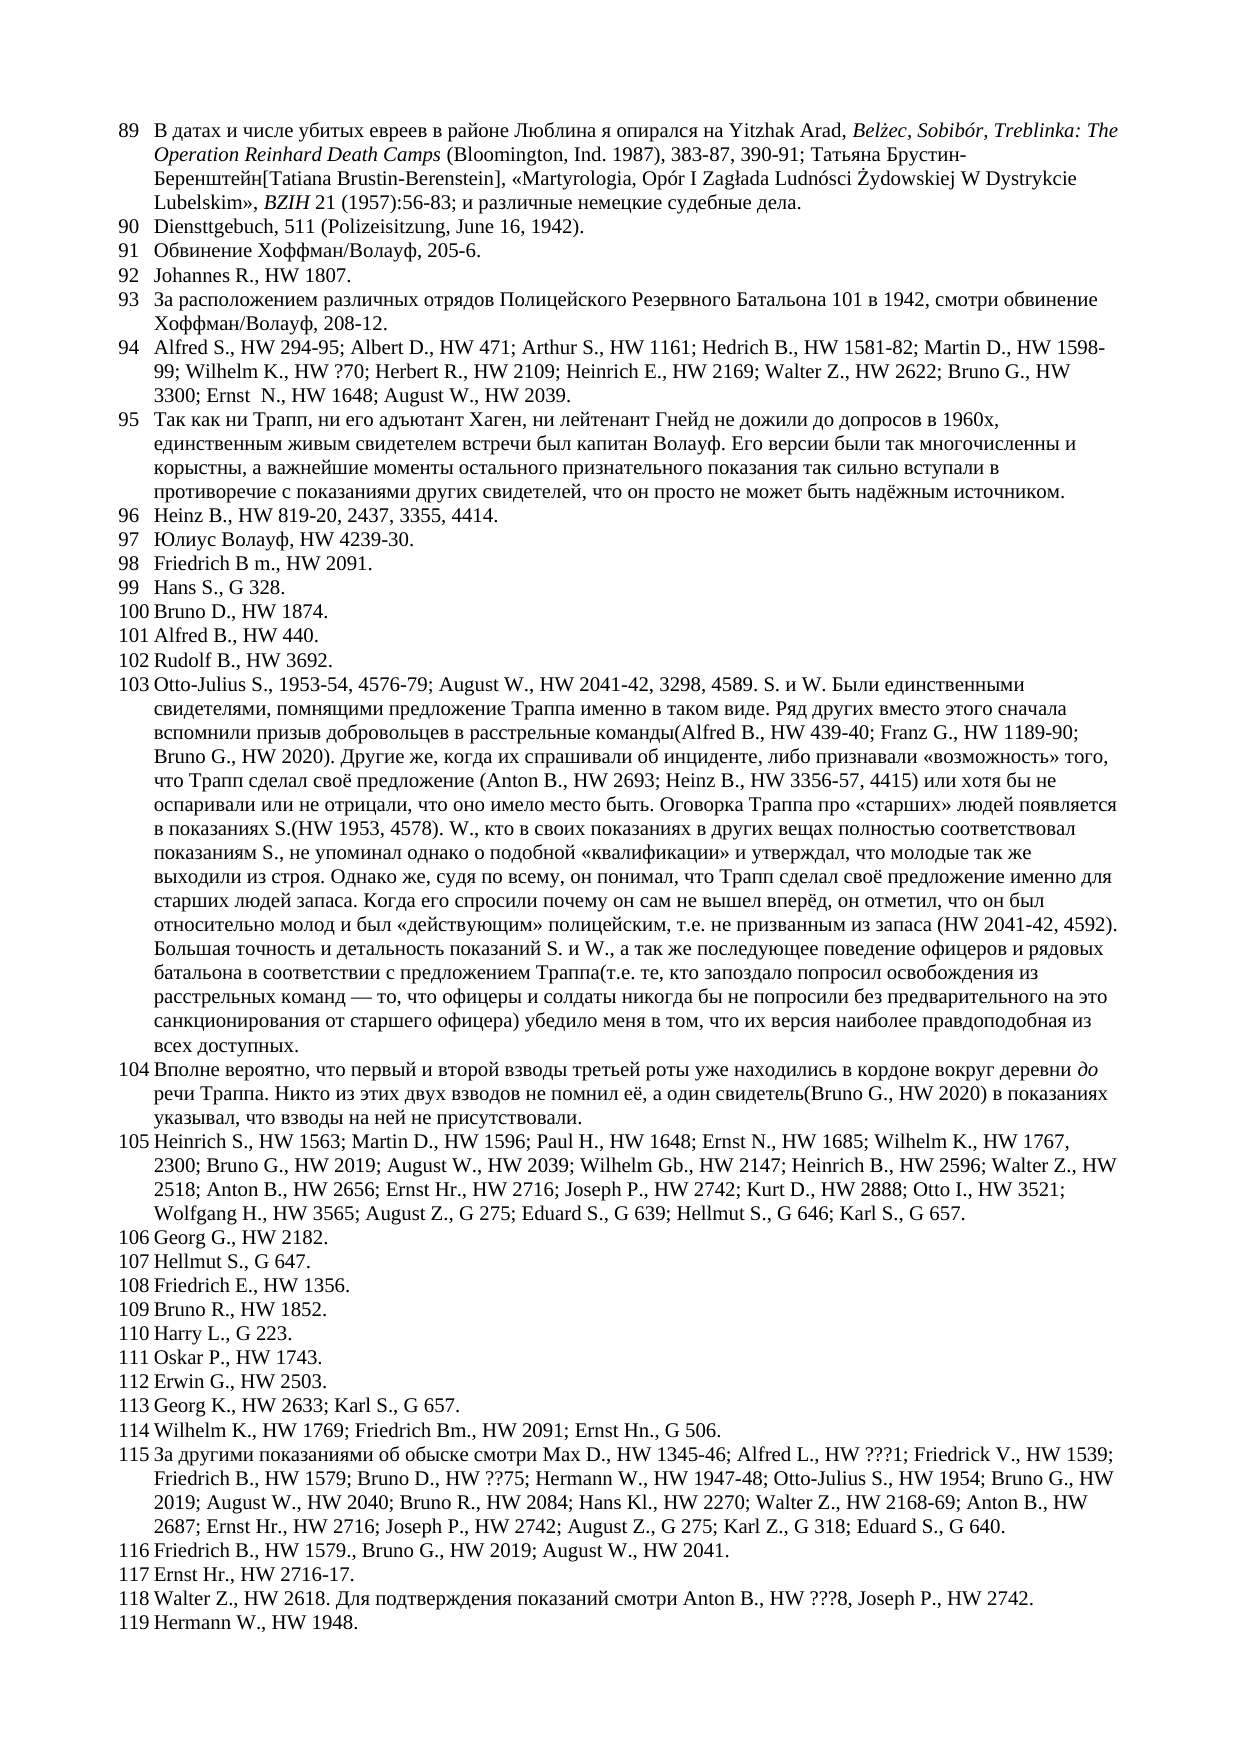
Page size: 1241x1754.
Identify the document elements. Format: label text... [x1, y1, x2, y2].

text Bruno D., HW 1874. [118, 599, 1122, 623]
text Diensttgebuch, 511 (Polizeisitzung, June 16, 1942). [118, 214, 1122, 238]
text За другими показаниями об обыске смотри Max D., HW 1345-46; Alfred L., HW ???1; Friedrick V., HW 1539; Friedrich B., HW 1579; Bruno D., HW ??75; Hermann W., HW 1947-48; Otto-Julius S., HW 1954; Bruno G., HW 2019; August W., HW 2040; Bruno R., HW 2084; Hans Kl., HW 2270; Walter Z., HW 2168-69; Anton B., HW 2687; Ernst Hr., HW 2716; Joseph P., HW 2742; August Z., G 275; Karl Z., G 318; Eduard S., G 640. [118, 1442, 1122, 1538]
text Обвинение Хоффман/Волауф, 205-6. [118, 238, 1122, 262]
text Hermann W., HW 1948. [118, 1610, 1122, 1634]
text Harry L., G 223. [118, 1321, 1122, 1345]
text Erwin G., HW 2503. [118, 1369, 1122, 1393]
text Ernst Hr., HW 2716-17. [118, 1562, 1122, 1586]
text Friedrich B., HW 1579., Bruno G., HW 2019; August W., HW 2041. [118, 1538, 1122, 1562]
text Alfred B., HW 440. [118, 623, 1122, 647]
text В датах и числе убитых евреев в районе Люблина я опирался на Yitzhak Arad, Belżec, Sobibór, Treblinka: The Operation Reinhard Death Camps (Bloomington, Ind. 1987), 383-87, 390-91; Татьяна Брустин-Беренштейн[Tatiana Brustin-Berenstein], «Martyrologia, Opór I Zagłada Ludnósci Żydowskiej W Dystrykcie Lubelskim», BZIH 21 (1957):56-83; и различные немецкие судебные дела. [118, 118, 1122, 214]
text Так как ни Трапп, ни его адъютант Хаген, ни лейтенант Гнейд не дожили до допросов в 1960х, единственным живым свидетелем встречи был капитан Волауф. Его версии были так многочисленны и корыстны, а важнейшие моменты остального признательного показания так сильно вступали в противоречие с показаниями других свидетелей, что он просто не может быть надёжным источником. [118, 407, 1122, 503]
text Юлиус Волауф, HW 4239-30. [118, 527, 1122, 551]
text Hans S., G 328. [118, 575, 1122, 599]
text Georg K., HW 2633; Karl S., G 657. [118, 1393, 1122, 1417]
text Walter Z., HW 2618. Для подтверждения показаний смотри Anton B., HW ???8, Joseph P., HW 2742. [118, 1586, 1122, 1610]
text Georg G., HW 2182. [118, 1225, 1122, 1249]
text Bruno R., HW 1852. [118, 1297, 1122, 1321]
text Otto-Julius S., 1953-54, 4576-79; August W., HW 2041-42, 3298, 4589. S. и W. Были единственными свидетелями, помнящими предложение Траппа именно в таком виде. Ряд других вместо этого сначала вспомнили призыв добровольцев в расстрельные команды(Alfred B., HW 439-40; Franz G., HW 1189-90; Bruno G., HW 2020). Другие же, когда их спрашивали об инциденте, либо признавали «возможность» того, что Трапп сделал своё предложение (Anton B., HW 2693; Heinz B., HW 3356-57, 4415) или хотя бы не оспаривали или не отрицали, что оно имело место быть. Оговорка Траппа про «старших» людей появляется в показаниях S.(HW 1953, 4578). W., кто в своих показаниях в других вещах полностью соответствовал показаниям S., не упоминал однако о подобной «квалификации» и утверждал, что молодые так же выходили из строя. Однако же, судя по всему, он понимал, что Трапп сделал своё предложение именно для старших людей запаса. Когда его спросили почему он сам не вышел вперёд, он отметил, что он был относительно молод и был «действующим» полицейским, т.е. не призванным из запаса (HW 2041-42, 4592). Большая точность и детальность показаний S. и W., а так же последующее поведение офицеров и рядовых батальона в соответствии с предложением Траппа(т.е. те, кто запоздало попросил освобождения из расстрельных команд — то, что офицеры и солдаты никогда бы не попросили без предварительного на это санкционирования от старшего офицера) убедило меня в том, что их версия наиболее правдоподобная из всех доступных. [118, 672, 1122, 1057]
text Johannes R., HW 1807. [118, 262, 1122, 287]
text Heinz B., HW 819-20, 2437, 3355, 4414. [118, 503, 1122, 527]
text Alfred S., HW 294-95; Albert D., HW 471; Arthur S., HW 1161; Hedrich B., HW 1581-82; Martin D., HW 1598-99; Wilhelm K., HW ?70; Herbert R., HW 2109; Heinrich E., HW 2169; Walter Z., HW 2622; Bruno G., HW 3300; Ernst N., HW 1648; August W., HW 2039. [118, 335, 1122, 407]
text Friedrich B m., HW 2091. [118, 551, 1122, 575]
text Rudolf B., HW 3692. [118, 647, 1122, 672]
text За расположением различных отрядов Полицейского Резервного Батальона 101 в 1942, смотри обвинение Хоффман/Волауф, 208-12. [118, 287, 1122, 335]
text Oskar P., HW 1743. [118, 1345, 1122, 1369]
text Wilhelm K., HW 1769; Friedrich Bm., HW 2091; Ernst Hn., G 506. [118, 1417, 1122, 1442]
text Friedrich E., HW 1356. [118, 1273, 1122, 1297]
text Heinrich S., HW 1563; Martin D., HW 1596; Paul H., HW 1648; Ernst N., HW 1685; Wilhelm K., HW 1767, 2300; Bruno G., HW 2019; August W., HW 2039; Wilhelm Gb., HW 2147; Heinrich B., HW 2596; Walter Z., HW 2518; Anton B., HW 2656; Ernst Hr., HW 2716; Joseph P., HW 2742; Kurt D., HW 2888; Otto I., HW 3521; Wolfgang H., HW 3565; August Z., G 275; Eduard S., G 639; Hellmut S., G 646; Karl S., G 657. [118, 1129, 1122, 1225]
text Вполне вероятно, что первый и второй взводы третьей роты уже находились в кордоне вокруг деревни до речи Траппа. Никто из этих двух взводов не помнил её, а один свидетель(Bruno G., HW 2020) в показаниях указывал, что взводы на ней не присутствовали. [118, 1057, 1122, 1129]
text Hellmut S., G 647. [118, 1249, 1122, 1273]
